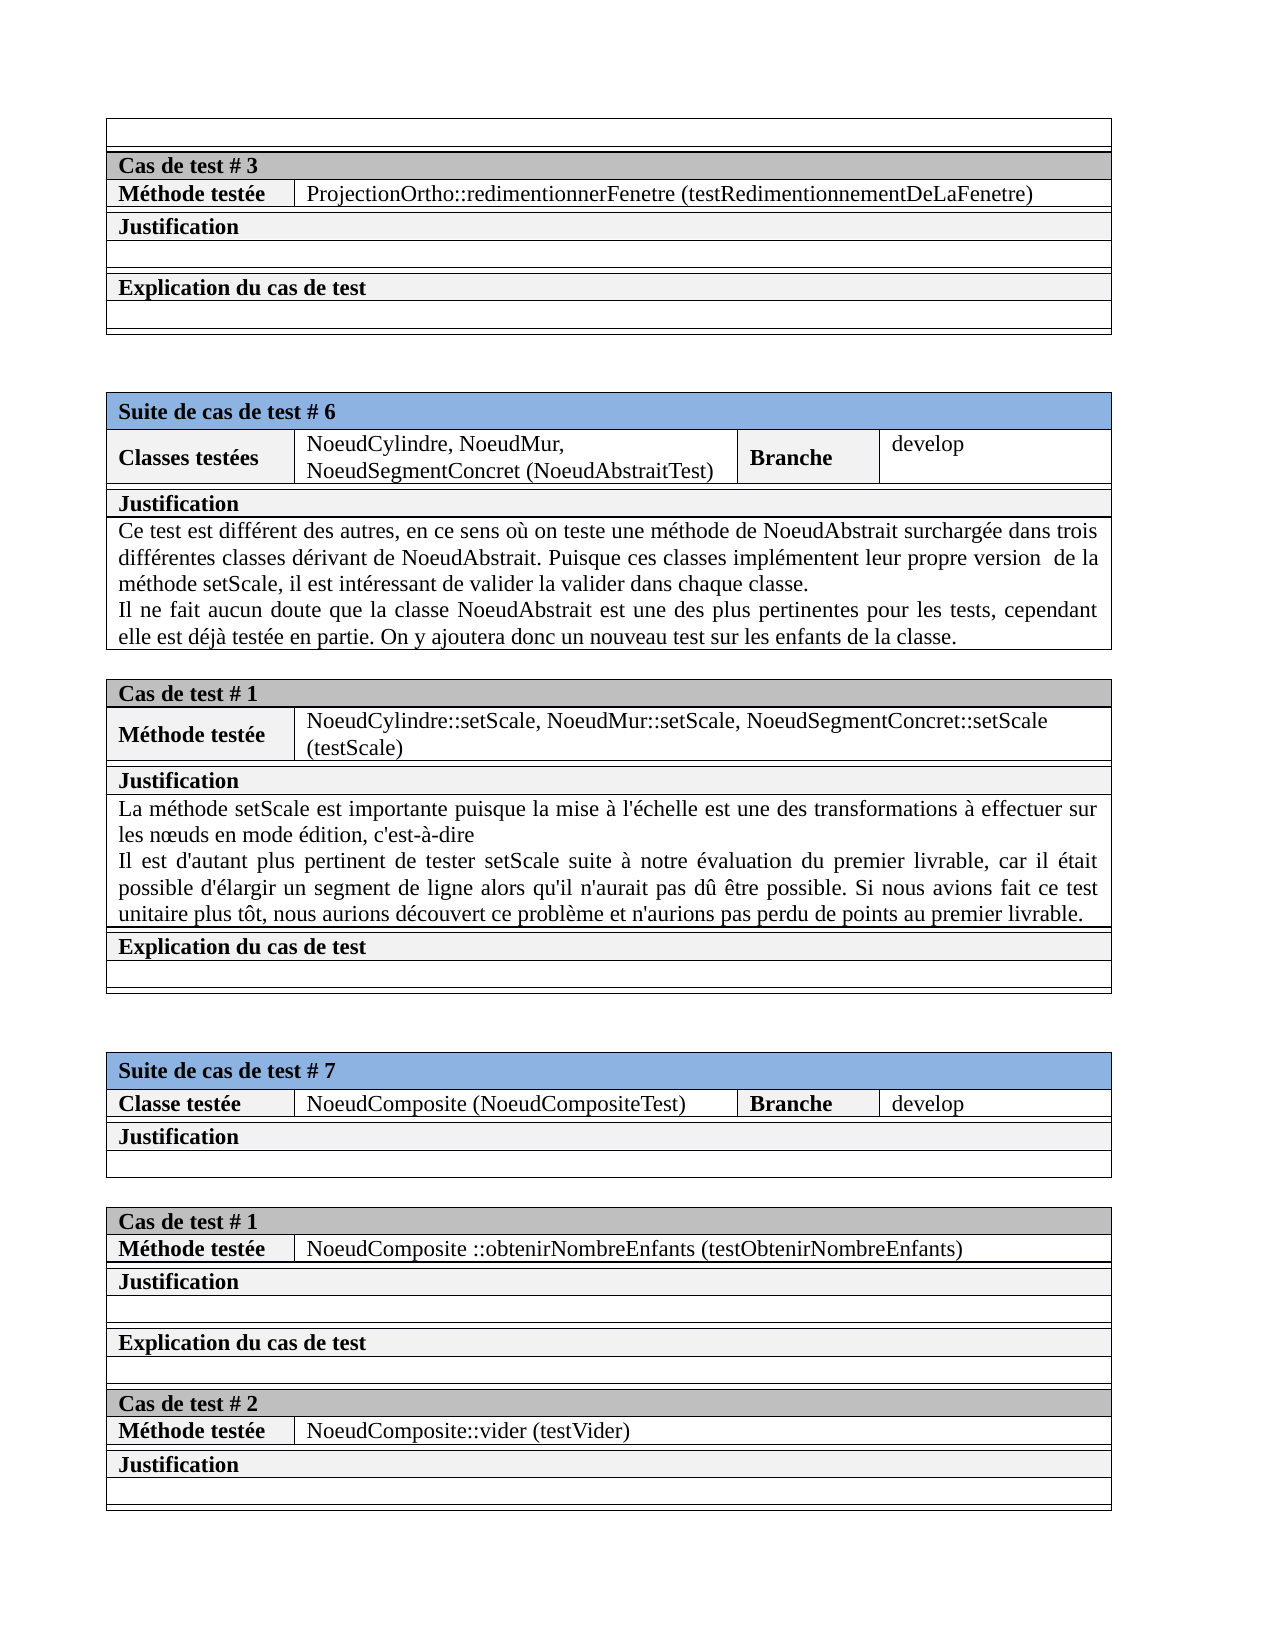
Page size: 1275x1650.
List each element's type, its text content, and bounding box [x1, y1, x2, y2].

table_cell [107, 207, 1111, 212]
table_cell Justification [107, 1123, 1111, 1149]
table_cell Ce test est différent des autres, en ce sens où on teste une méthode de NoeudAbstrait surchargée dans trois différentes classes dérivant de NoeudAbstrait. Puisque ces classes implémentent leur propre version de la méthode setScale, il est intéressant de valider la valider dans chaque classe. Il ne fait aucun doute que la classe NoeudAbstrait est une des plus pertinentes pour les tests, cependant elle est déjà testée en partie. On y ajoutera donc un nouveau test sur les enfants de la classe. [107, 518, 1111, 649]
table_cell Classe testée [107, 1090, 294, 1116]
table_cell NoeudCylindre::setScale, NoeudMur::setScale, NoeudSegmentConcret::setScale (testScale) [295, 708, 1111, 760]
table_cell [107, 329, 1111, 334]
table_cell NoeudComposite (NoeudCompositeTest) [295, 1090, 737, 1116]
table_cell Méthode testée [107, 1235, 294, 1261]
table_header Suite de cas de test # 7 [107, 1053, 1111, 1089]
table_cell Méthode testée [107, 708, 294, 760]
table_cell Cas de test # 2 [107, 1390, 1111, 1416]
table_cell develop [880, 430, 1111, 483]
table_cell [107, 1263, 1111, 1267]
table_cell Méthode testée [107, 180, 294, 206]
table_cell [107, 147, 1111, 151]
table_cell [107, 928, 1111, 932]
table_cell Justification [107, 767, 1111, 793]
table_cell [107, 1151, 1111, 1177]
table_cell [107, 1323, 1111, 1328]
table_cell develop [880, 1090, 1111, 1116]
table_cell [107, 961, 1111, 987]
table_cell [107, 119, 1111, 146]
table_cell [107, 988, 1111, 993]
table_cell [107, 1445, 1111, 1449]
table_cell [107, 268, 1111, 273]
table_cell Justification [107, 490, 1111, 516]
table_cell Explication du cas de test [107, 1329, 1111, 1356]
table_header Cas de test # 1 [107, 1208, 1111, 1234]
table_cell Justification [107, 1451, 1111, 1477]
table_cell Justification [107, 213, 1111, 239]
table_cell NoeudComposite ::obtenirNombreEnfants (testObtenirNombreEnfants) [295, 1235, 1111, 1261]
table_cell [107, 241, 1111, 267]
table_cell Explication du cas de test [107, 933, 1111, 960]
table_cell Explication du cas de test [107, 274, 1111, 300]
table_cell NoeudComposite::vider (testVider) [295, 1417, 1111, 1444]
table_cell [107, 1296, 1111, 1322]
table_cell Branche [738, 1090, 879, 1116]
table_header Suite de cas de test # 6 [107, 393, 1111, 429]
table_header Cas de test # 1 [107, 680, 1111, 706]
table_cell [107, 1384, 1111, 1389]
table_cell Justification [107, 1269, 1111, 1295]
table_cell [107, 1505, 1111, 1510]
table_cell [107, 484, 1111, 489]
table_cell La méthode setScale est importante puisque la mise à l'échelle est une des transformations à effectuer sur les nœuds en mode édition, c'est-à-dire Il est d'autant plus pertinent de tester setScale suite à notre évaluation du premier livrable, car il était possible d'élargir un segment de ligne alors qu'il n'aurait pas dû être possible. Si nous avions fait ce test unitaire plus tôt, nous aurions découvert ce problème et n'aurions pas perdu de points au premier livrable. [107, 795, 1111, 926]
table_cell Cas de test # 3 [107, 153, 1111, 179]
table_cell [107, 761, 1111, 766]
table_cell NoeudCylindre, NoeudMur, NoeudSegmentConcret (NoeudAbstraitTest) [295, 430, 737, 483]
table_cell Classes testées [107, 430, 294, 483]
table_cell [107, 301, 1111, 328]
table_cell [107, 1357, 1111, 1383]
table_cell [107, 1478, 1111, 1504]
table_cell ProjectionOrtho::redimentionnerFenetre (testRedimentionnementDeLaFenetre) [295, 180, 1111, 206]
table_cell Méthode testée [107, 1417, 294, 1444]
table_cell Branche [738, 430, 879, 483]
table_cell [107, 1117, 1111, 1122]
